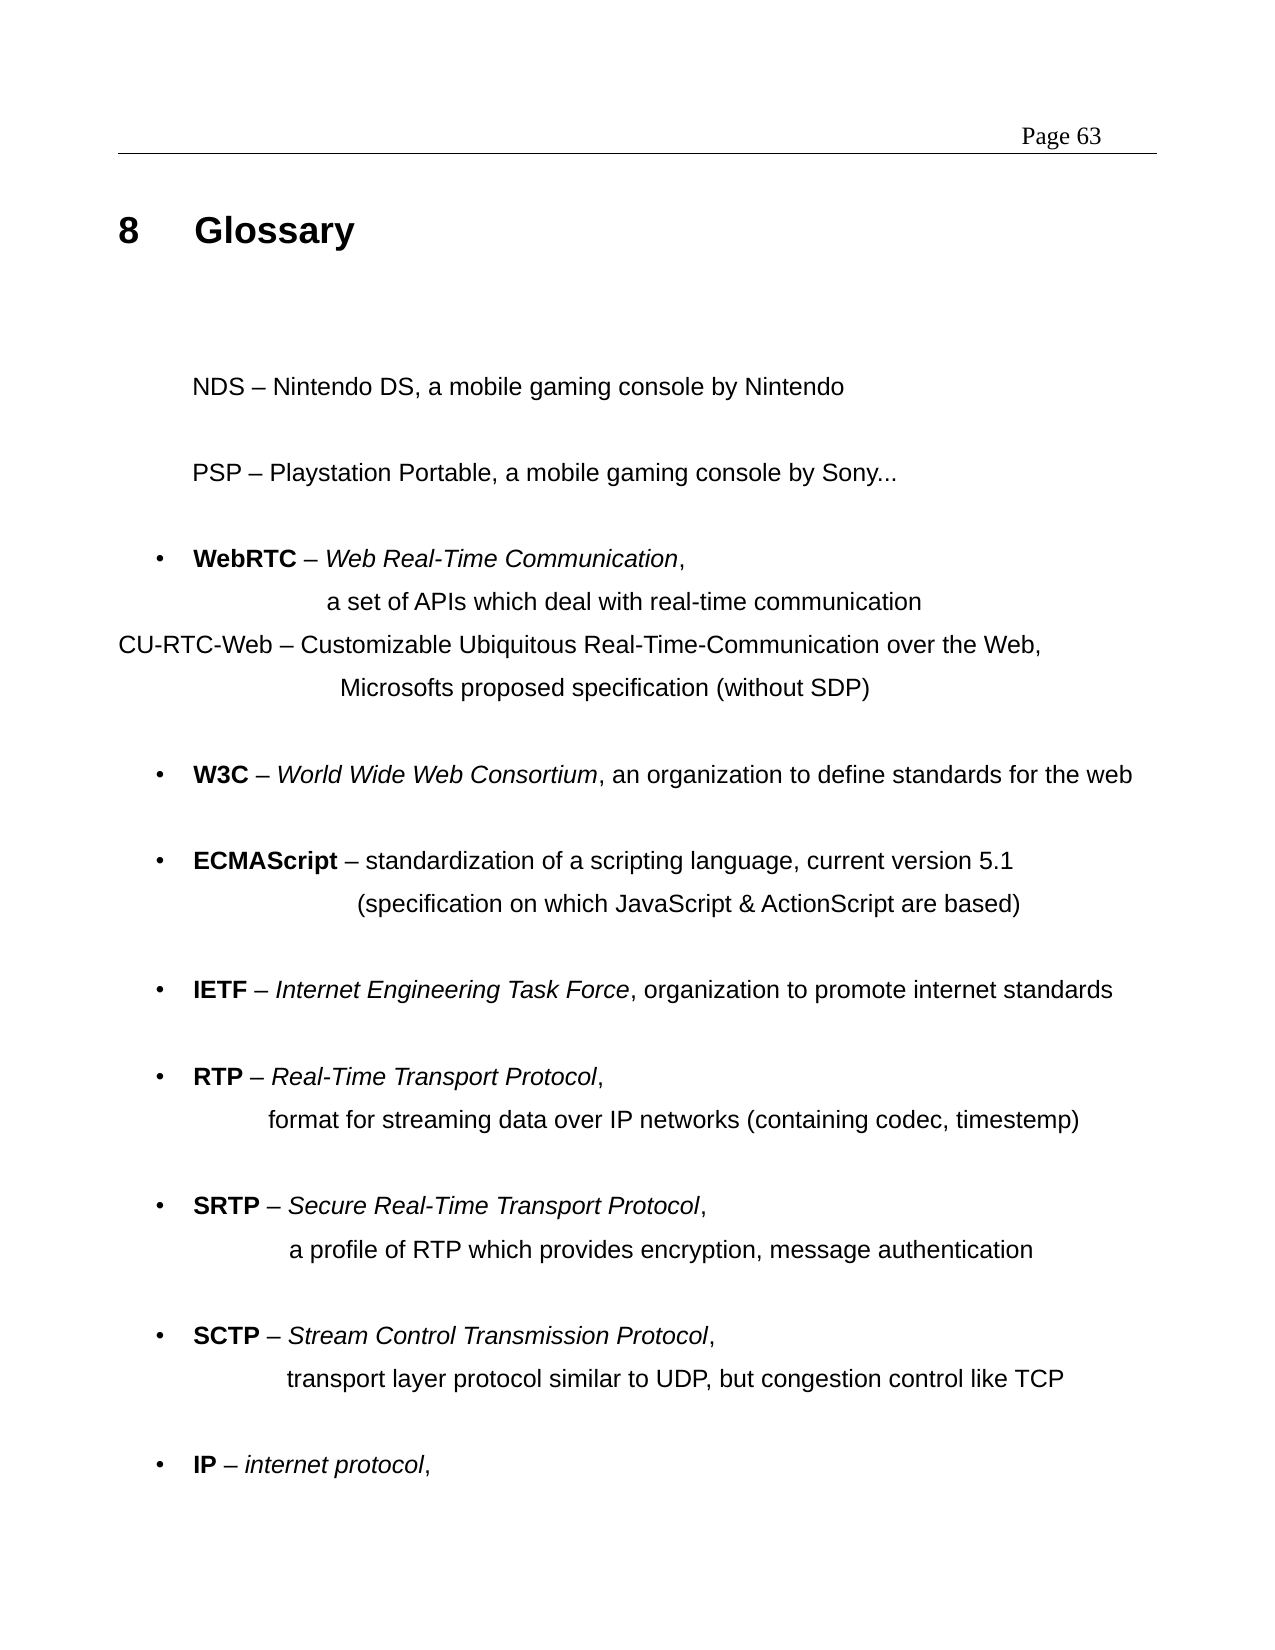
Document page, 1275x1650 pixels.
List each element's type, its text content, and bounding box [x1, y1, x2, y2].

list W3C – World Wide Web Consortium, an organization to define standards for the web [156, 760, 1157, 788]
list RTP – Real-Time Transport Protocol, [156, 1062, 1157, 1091]
text NDS – Nintendo DS, a mobile gaming console by Nintendo [118, 371, 1157, 400]
text PSP – Playstation Portable, a mobile gaming console by Sony... [118, 458, 1157, 486]
list a set of APIs which deal with real-time communication [268, 587, 1157, 616]
list (specification on which JavaScript & ActionScript are based) [306, 889, 1157, 918]
list a profile of RTP which provides encryption, message authentication [231, 1234, 1157, 1263]
list SCTP – Stream Control Transmission Protocol, [156, 1321, 1157, 1350]
text Microsofts proposed specification (without SDP) [118, 673, 1157, 702]
list SRTP – Secure Real-Time Transport Protocol, [156, 1191, 1157, 1220]
subtitle 8 Glossary [118, 208, 1157, 251]
text CU-RTC-Web – Customizable Ubiquitous Real-Time-Communication over the Web, [118, 630, 1157, 659]
list format for streaming data over IP networks (containing codec, timestemp) [231, 1105, 1157, 1134]
list WebRTC – Web Real-Time Communication, [156, 544, 1157, 573]
text transport layer protocol similar to UDP, but congestion control like TCP [118, 1364, 1157, 1393]
list ECMAScript – standardization of a scripting language, current version 5.1 [156, 846, 1157, 875]
list IETF – Internet Engineering Task Force, organization to promote internet standards [156, 976, 1157, 1004]
list IP – internet protocol, [156, 1450, 1157, 1479]
